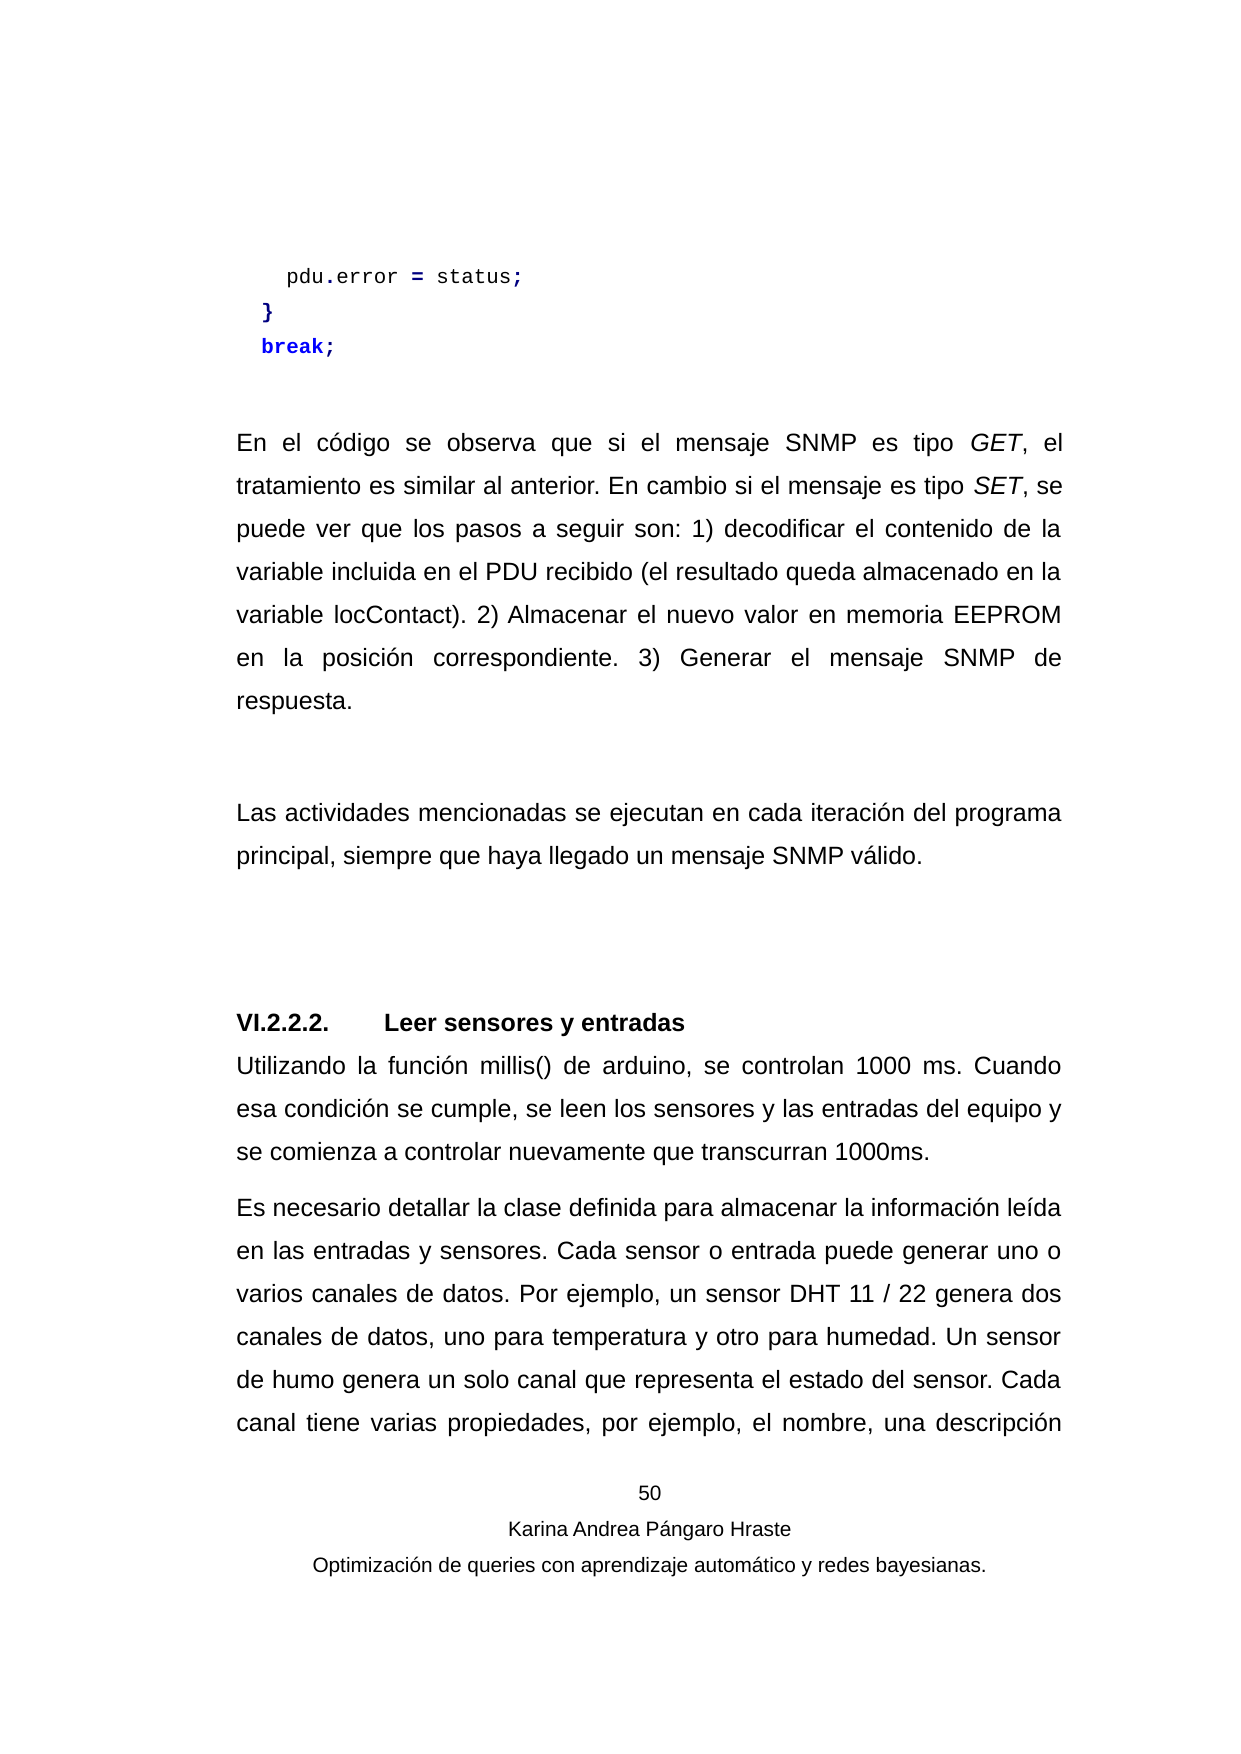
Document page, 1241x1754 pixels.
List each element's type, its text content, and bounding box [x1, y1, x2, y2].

subtitle Leer sensores y entradas [236, 1008, 1063, 1036]
text Es necesario detallar la clase definida para almacenar la información leída en las entradas y sensores. Cada sensor o entrada puede generar uno o varios canales de datos. Por ejemplo, un sensor DHT 11 / 22 genera dos canales de datos, uno para temperatura y otro para humedad. Un sensor de humo genera un solo canal que representa el estado del sensor. Cada canal tiene varias propiedades, por ejemplo, el nombre, una descripción [236, 1193, 1063, 1437]
text break; [236, 337, 1063, 360]
text Utilizando la función millis() de arduino, se controlan 1000 ms. Cuando esa condición se cumple, se leen los sensores y las entradas del equipo y se comienza a controlar nuevamente que transcurran 1000ms. [236, 1051, 1063, 1166]
text } [236, 301, 1063, 325]
text pdu.error = status; [236, 266, 1063, 289]
text En el código se observa que si el mensaje SNMP es tipo GET, el tratamiento es similar al anterior. En cambio si el mensaje es tipo SET, se puede ver que los pasos a seguir son: 1) decodificar el contenido de la variable incluida en el PDU recibido (el resultado queda almacenado en la variable locContact). 2) Almacenar el nuevo valor en memoria EEPROM en la posición correspondiente. 3) Generar el mensaje SNMP de respuesta. [236, 428, 1063, 715]
text Las actividades mencionadas se ejecutan en cada iteración del programa principal, siempre que haya llegado un mensaje SNMP válido. [236, 798, 1063, 869]
